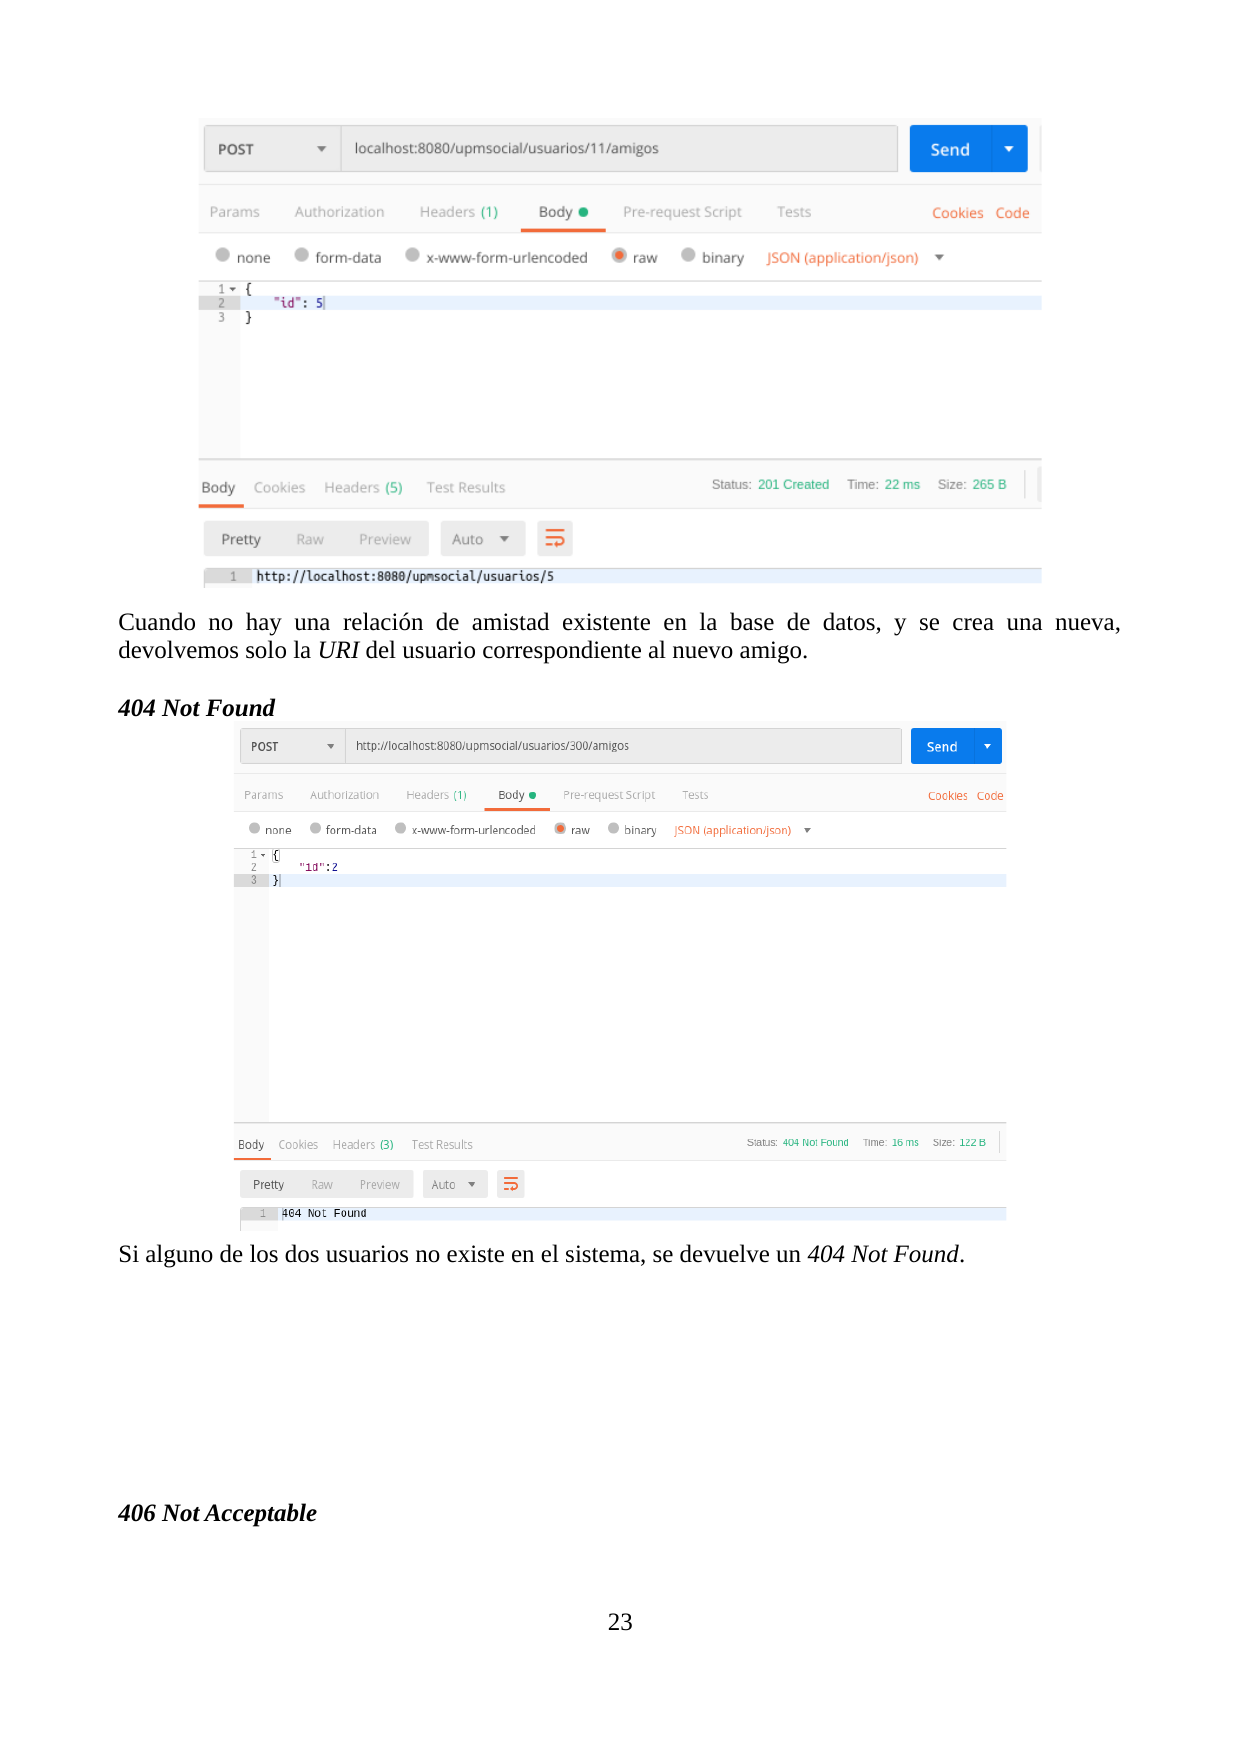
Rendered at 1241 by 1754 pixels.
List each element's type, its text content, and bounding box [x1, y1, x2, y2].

picture [233, 721, 1007, 1231]
text Si alguno de los dos usuarios no existe en el sistema, se devuelve un 404 Not Found. [118, 1239, 1122, 1268]
text 406 Not Acceptable [118, 1498, 1122, 1527]
text 404 Not Found [118, 693, 1122, 722]
picture [198, 118, 1042, 588]
text Cuando no hay una relación de amistad existente en la base de datos, y se crea una nueva, devolvemos solo la URI del usuario correspondiente al nuevo amigo. [118, 607, 1122, 664]
